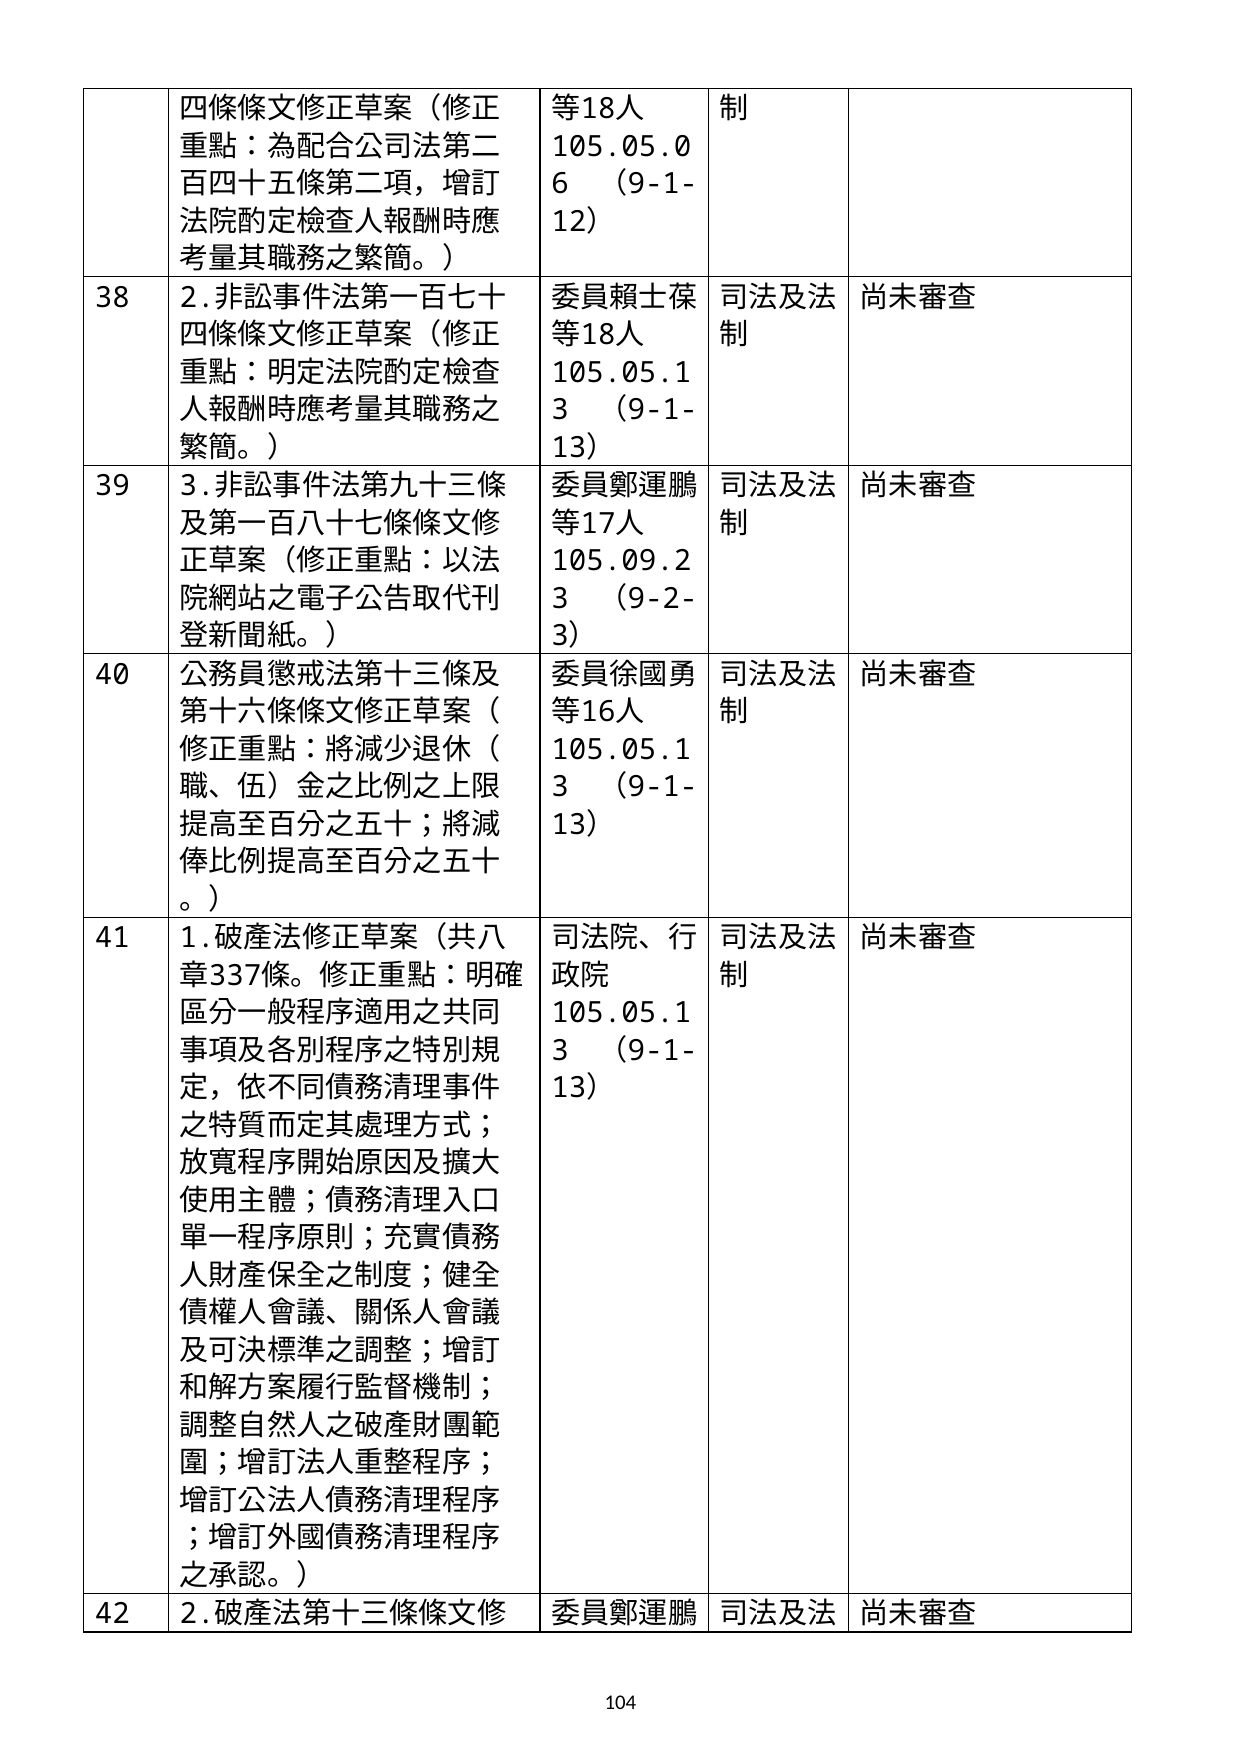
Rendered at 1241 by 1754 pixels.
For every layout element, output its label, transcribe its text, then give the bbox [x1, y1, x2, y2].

table_cell 尚未審查 [849, 277, 1131, 465]
table_cell 40 [84, 654, 168, 917]
table_cell 委員賴士葆等18人 105.05.13 （9-1-13） [541, 277, 708, 465]
table_cell 3.非訟事件法第九十三條及第一百八十七條條文修正草案（修正重點：以法院網站之電子公告取代刊登新聞紙。） [169, 466, 539, 653]
table_cell 等18人 105.05.06 （9-1-12） [541, 89, 708, 276]
table_cell 委員鄭運鵬 [541, 1594, 708, 1631]
table_cell [84, 89, 168, 276]
table_cell [849, 89, 1131, 276]
table_cell 2.非訟事件法第一百七十四條條文修正草案（修正重點：明定法院酌定檢查人報酬時應考量其職務之繁簡。） [169, 277, 539, 465]
table_cell 司法及法 [709, 1594, 848, 1631]
table_cell 公務員懲戒法第十三條及第十六條條文修正草案（修正重點：將減少退休（職、伍）金之比例之上限提高至百分之五十；將減俸比例提高至百分之五十。） [169, 654, 539, 917]
table_cell 制 [709, 89, 848, 276]
table_cell 司法及法制 [709, 466, 848, 653]
table_cell 司法及法制 [709, 918, 848, 1593]
table_cell 委員鄭運鵬等17人 105.09.23 （9-2-3） [541, 466, 708, 653]
table_cell 尚未審查 [849, 918, 1131, 1593]
table_cell 2.破產法第十三條條文修 [169, 1594, 539, 1631]
table_cell 38 [84, 277, 168, 465]
table_cell 司法及法制 [709, 654, 848, 917]
table_cell 41 [84, 918, 168, 1593]
table_cell 司法院、行政院 105.05.13 （9-1-13） [541, 918, 708, 1593]
table_cell 尚未審查 [849, 1594, 1131, 1631]
table_cell 四條條文修正草案（修正重點：為配合公司法第二百四十五條第二項，增訂法院酌定檢查人報酬時應考量其職務之繁簡。） [169, 89, 539, 276]
table_cell 39 [84, 466, 168, 653]
table_cell 1.破產法修正草案（共八章337條。修正重點：明確區分一般程序適用之共同事項及各別程序之特別規定，依不同債務清理事件之特質而定其處理方式；放寬程序開始原因及擴大使用主體；債務清理入口單一程序原則；充實債務人財產保全之制度；健全債權人會議、關係人會議及可決標準之調整；增訂和解方案履行監督機制；調整自然人之破產財團範圍；增訂法人重整程序；增訂公法人債務清理程序；增訂外國債務清理程序之承認。） [169, 918, 539, 1593]
table_cell 司法及法制 [709, 277, 848, 465]
table_cell 尚未審查 [849, 466, 1131, 653]
table_cell 42 [84, 1594, 168, 1631]
table_cell 委員徐國勇等16人 105.05.13 （9-1-13） [541, 654, 708, 917]
table_cell 尚未審查 [849, 654, 1131, 917]
